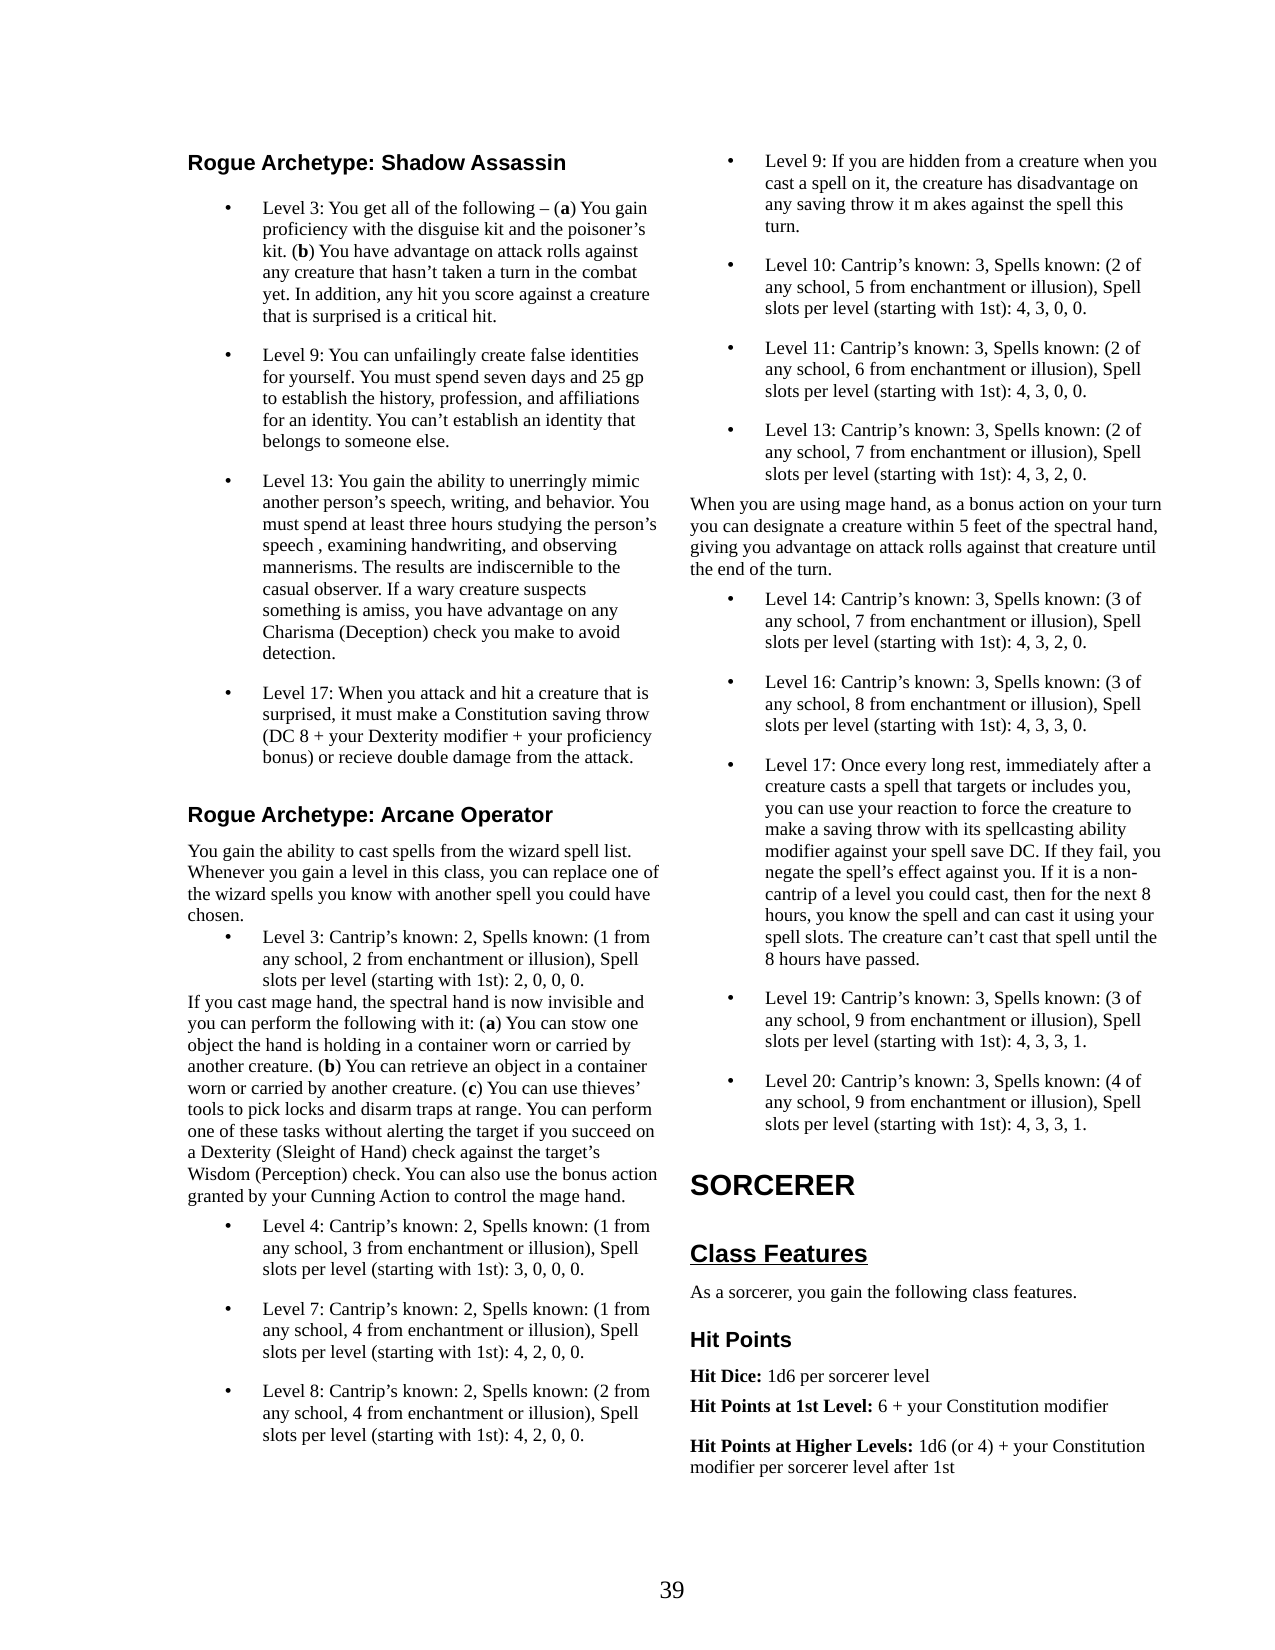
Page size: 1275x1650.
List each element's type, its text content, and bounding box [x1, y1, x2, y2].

list Level 9: You can unfailingly create false identities for yourself. You must spend seven days and 25 gp to establish the history, profession, and affiliations for an identity. You can’t establish an identity that belongs to someone else. [225, 344, 660, 452]
list Level 3: Cantrip’s known: 2, Spells known: (1 from any school, 2 from enchantment or illusion), Spell slots per level (starting with 1st): 2, 0, 0, 0. [225, 926, 660, 991]
text Hit Points at 1st Level: 6 + your Constitution modifier [690, 1395, 1162, 1417]
list Level 19: Cantrip’s known: 3, Spells known: (3 of any school, 9 from enchantment or illusion), Spell slots per level (starting with 1st): 4, 3, 3, 1. [727, 987, 1162, 1052]
subtitle Rogue Archetype: Arcane Operator [187, 802, 660, 827]
list Level 11: Cantrip’s known: 3, Spells known: (2 of any school, 6 from enchantment or illusion), Spell slots per level (starting with 1st): 4, 3, 0, 0. [727, 337, 1162, 401]
text If you cast mage hand, the spectral hand is now invisible and you can perform the following with it: (a) You can stow one object the hand is holding in a container worn or carried by another creature. (b) You can retrieve an object in a container worn or carried by another creature. (c) You can use thieves’ tools to pick locks and disarm traps at range. You can perform one of these tasks without alerting the target if you succeed on a Dexterity (Sleight of Hand) check against the target’s Wisdom (Perception) check. You can also use the bonus action granted by your Cunning Action to control the mage hand. [187, 991, 660, 1206]
list Level 8: Cantrip’s known: 2, Spells known: (2 from any school, 4 from enchantment or illusion), Spell slots per level (starting with 1st): 4, 2, 0, 0. [225, 1380, 660, 1445]
subtitle Class Features [690, 1239, 1162, 1268]
list Level 14: Cantrip’s known: 3, Spells known: (3 of any school, 7 from enchantment or illusion), Spell slots per level (starting with 1st): 4, 3, 2, 0. [727, 588, 1162, 653]
text As a sorcerer, you gain the following class features. [690, 1281, 1162, 1302]
text When you are using mage hand, as a bonus action on your turn you can designate a creature within 5 feet of the spectral hand, giving you advantage on attack rolls against that creature until the end of the turn. [690, 493, 1162, 579]
subtitle Sorcerer [690, 1168, 1162, 1202]
text Hit Dice: 1d6 per sorcerer level [690, 1365, 1162, 1386]
text You gain the ability to cast spells from the wizard spell list. Whenever you gain a level in this class, you can replace one of the wizard spells you know with another spell you could have chosen. [187, 839, 660, 926]
list Level 7: Cantrip’s known: 2, Spells known: (1 from any school, 4 from enchantment or illusion), Spell slots per level (starting with 1st): 4, 2, 0, 0. [225, 1298, 660, 1362]
list Level 13: You gain the ability to unerringly mimic another person’s speech, writing, and behavior. You must spend at least three hours studying the person’s speech , examining handwriting, and observing mannerisms. The results are indiscernible to the casual observer. If a wary creature suspects something is amiss, you have advantage on any Charisma (Deception) check you make to avoid detection. [225, 470, 660, 664]
text Hit Points at Higher Levels: 1d6 (or 4) + your Constitution modifier per sorcerer level after 1st [690, 1435, 1162, 1478]
subtitle Rogue Archetype: Shadow Assassin [187, 150, 660, 175]
list Level 4: Cantrip’s known: 2, Spells known: (1 from any school, 3 from enchantment or illusion), Spell slots per level (starting with 1st): 3, 0, 0, 0. [225, 1215, 660, 1280]
list Level 17: When you attack and hit a creature that is surprised, it must make a Constitution saving throw (DC 8 + your Dexterity modifier + your proficiency bonus) or recieve double damage from the attack. [225, 682, 660, 768]
list Level 10: Cantrip’s known: 3, Spells known: (2 of any school, 5 from enchantment or illusion), Spell slots per level (starting with 1st): 4, 3, 0, 0. [727, 254, 1162, 319]
list Level 9: If you are hidden from a creature when you cast a spell on it, the creature has disadvantage on any saving throw it m akes against the spell this turn. [727, 150, 1162, 236]
list Level 16: Cantrip’s known: 3, Spells known: (3 of any school, 8 from enchantment or illusion), Spell slots per level (starting with 1st): 4, 3, 3, 0. [727, 671, 1162, 736]
list Level 17: Once every long rest, immediately after a creature casts a spell that targets or includes you, you can use your reaction to force the creature to make a saving throw with its spellcasting ability modifier against your spell save DC. If they fail, you negate the spell’s effect against you. If it is a non-cantrip of a level you could cast, then for the next 8 hours, you know the spell and can cast it using your spell slots. The creature can’t cast that spell until the 8 hours have passed. [727, 753, 1162, 969]
list Level 13: Cantrip’s known: 3, Spells known: (2 of any school, 7 from enchantment or illusion), Spell slots per level (starting with 1st): 4, 3, 2, 0. [727, 419, 1162, 484]
subtitle Hit Points [690, 1327, 1162, 1352]
list Level 20: Cantrip’s known: 3, Spells known: (4 of any school, 9 from enchantment or illusion), Spell slots per level (starting with 1st): 4, 3, 3, 1. [727, 1069, 1162, 1134]
list Level 3: You get all of the following – (a) You gain proficiency with the disguise kit and the poisoner’s kit. (b) You have advantage on attack rolls against any creature that hasn’t taken a turn in the combat yet. In addition, any hit you score against a creature that is surprised is a critical hit. [225, 197, 660, 326]
